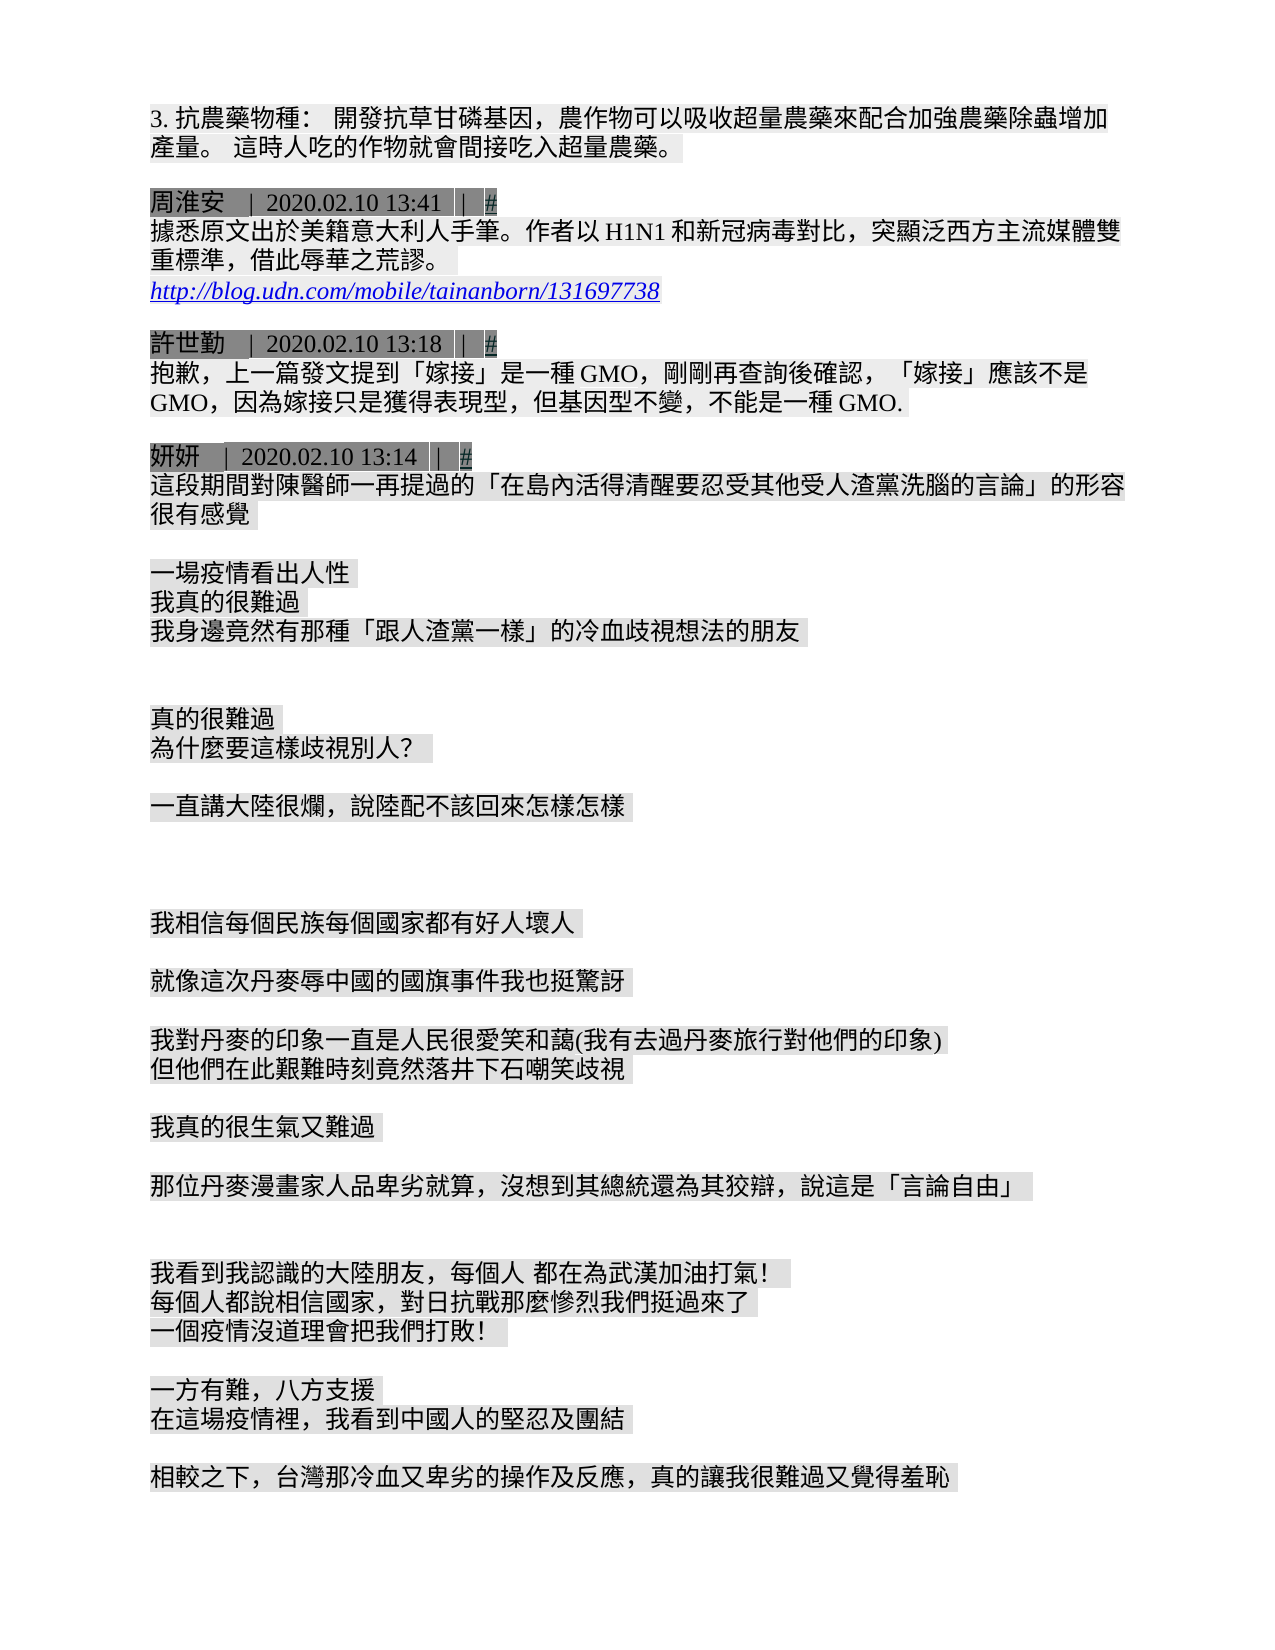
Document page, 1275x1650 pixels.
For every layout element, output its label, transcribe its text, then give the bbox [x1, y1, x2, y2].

text 據悉原文出於美籍意大利人手筆。作者以H1N1和新冠病毒對比，突顯泛西方主流媒體雙重標準，借此辱華之荒謬。 http://blog.udn.com/mobile/tainanborn/131697738 [150, 217, 1125, 304]
text 許世勤 | 2020.02.10 13:18 | # [150, 329, 1125, 359]
text 抱歉，上一篇發文提到「嫁接」是一種GMO，剛剛再查詢後確認，「嫁接」應該不是GMO，因為嫁接只是獲得表現型，但基因型不變，不能是一種GMO. [150, 359, 1125, 417]
text 這段期間對陳醫師一再提過的「在島內活得清醒要忍受其他受人渣黨洗腦的言論」的形容很有感覺 一場疫情看出人性 我真的很難過 我身邊竟然有那種「跟人渣黨一樣」的冷血歧視想法的朋友 真的很難過 為什麼要這樣歧視別人？ 一直講大陸很爛，說陸配不該回來怎樣怎樣 我相信每個民族每個國家都有好人壞人 就像這次丹麥辱中國的國旗事件我也挺驚訝 我對丹麥的印象一直是人民很愛笑和藹(我有去過丹麥旅行對他們的印象) 但他們在此艱難時刻竟然落井下石嘲笑歧視 我真的很生氣又難過 那位丹麥漫畫家人品卑劣就算，沒想到其總統還為其狡辯，說這是「言論自由」 我看到我認識的大陸朋友，每個人 都在為武漢加油打氣！ 每個人都說相信國家，對日抗戰那麼慘烈我們挺過來了 一個疫情沒道理會把我們打敗！ 一方有難，八方支援 在這場疫情裡，我看到中國人的堅忍及團結 相較之下，台灣那冷血又卑劣的操作及反應，真的讓我很難過又覺得羞恥 [150, 472, 1125, 1527]
text 周淮安 | 2020.02.10 13:41 | # [150, 188, 1125, 217]
text 妍妍 | 2020.02.10 13:14 | # [150, 442, 1125, 472]
text 3. 抗農藥物種： 開發抗草甘磷基因，農作物可以吸收超量農藥來配合加強農藥除蟲增加產量。 這時人吃的作物就會間接吃入超量農藥。 [150, 75, 1125, 163]
